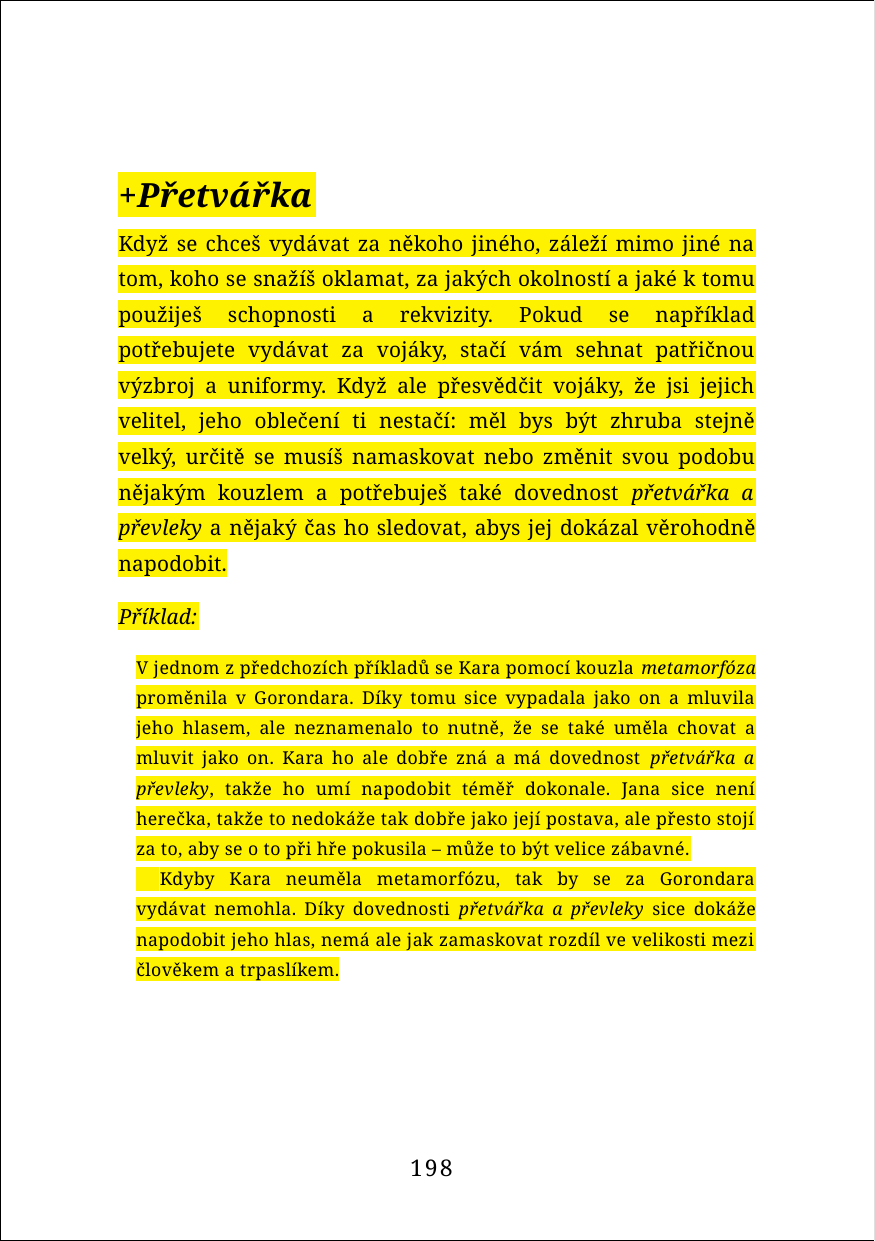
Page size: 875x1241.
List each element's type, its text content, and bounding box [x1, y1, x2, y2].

text Příklad: [118, 602, 756, 630]
subtitle +Přetvářka [118, 172, 756, 217]
text V jednom z předchozích příkladů se Kara pomocí kouzla metamorfóza proměnila v Gorondara. Díky tomu sice vypadala jako on a mluvila jeho hlasem, ale neznamenalo to nutně, že se také uměla chovat a mluvit jako on. Kara ho ale dobře zná a má dovednost přetvářka a převleky, takže ho umí napodobit téměř dokonale. Jana sice není herečka, takže to nedokáže tak dobře jako její postava, ale přesto stojí za to, aby se o to při hře pokusila – může to být velice zábavné. Kdyby Kara neuměla metamorfózu, tak by se za Gorondara vydávat nemohla. Díky dovednosti přetvářka a převleky sice dokáže napodobit jeho hlas, nemá ale jak zamaskovat rozdíl ve velikosti mezi člověkem a trpaslíkem. [136, 655, 756, 981]
text Když se chceš vydávat za někoho jiného, záleží mimo jiné na tom, koho se snažíš oklamat, za jakých okolností a jaké k tomu použiješ schopnosti a rekvizity. Pokud se například potřebujete vydávat za vojáky, stačí vám sehnat patřičnou výzbroj a uniformy. Když ale přesvědčit vojáky, že jsi jejich velitel, jeho oblečení ti nestačí: měl bys být zhruba stejně velký, určitě se musíš namaskovat nebo změnit svou podobu nějakým kouzlem a potřebuješ také dovednost přetvářka a převleky a nějaký čas ho sledovat, abys jej dokázal věrohodně napodobit. [118, 229, 756, 577]
